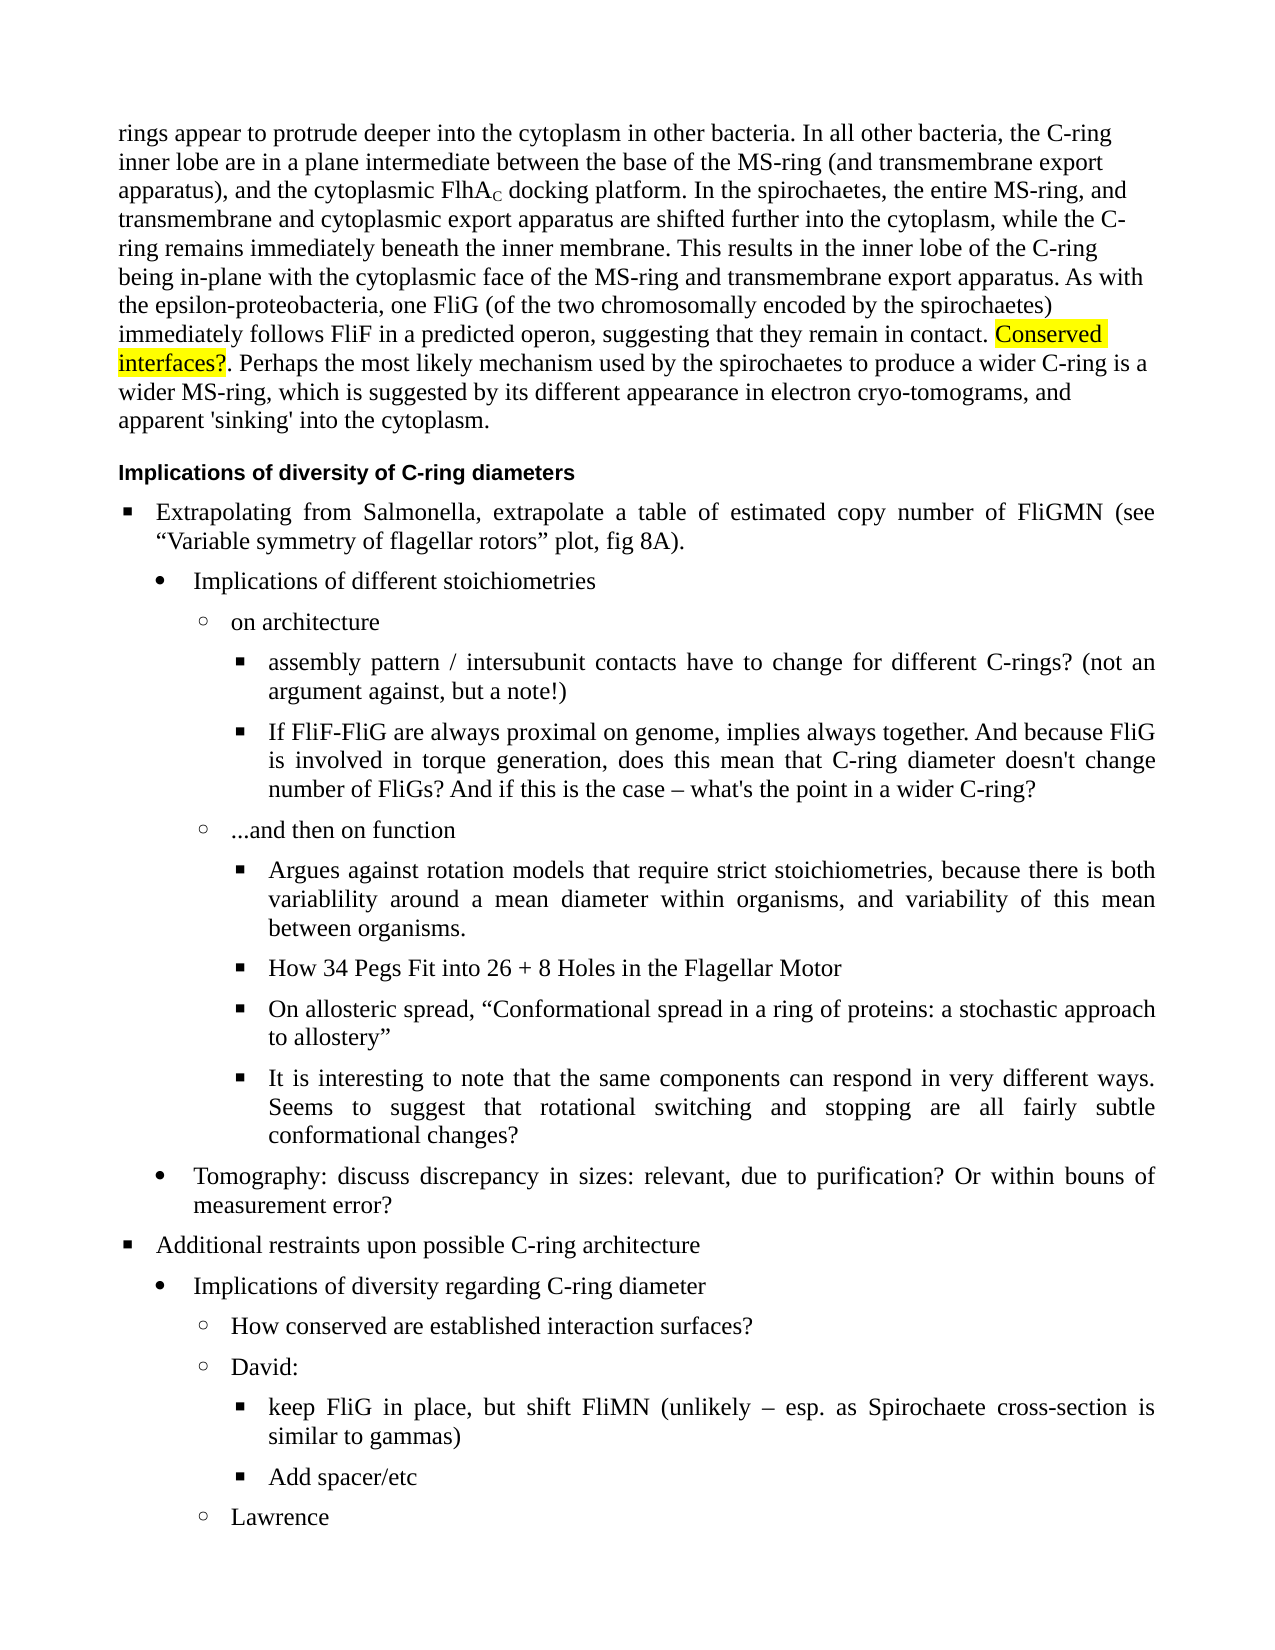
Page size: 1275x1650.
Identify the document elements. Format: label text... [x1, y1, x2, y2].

list It is interesting to note that the same components can respond in very different ways. Seems to suggest that rotational switching and stopping are all fairly subtle conformational changes? [231, 1063, 1157, 1149]
list How conserved are established interaction surfaces? [193, 1311, 1157, 1340]
list Lawrence [193, 1502, 1157, 1531]
subtitle Implications of diversity of C-ring diameters [118, 459, 1157, 484]
list Extrapolating from Salmonella, extrapolate a table of estimated copy number of FliGMN (see “Variable symmetry of flagellar rotors” plot, fig 8A). [118, 497, 1157, 554]
list on architecture [193, 607, 1157, 636]
list ...and then on function [193, 815, 1157, 843]
list Tomography: discuss discrepancy in sizes: relevant, due to purification? Or within bouns of measurement error? [156, 1161, 1157, 1218]
list Additional restraints upon possible C-ring architecture [118, 1230, 1157, 1259]
list Implications of diversity regarding C-ring diameter [156, 1271, 1157, 1299]
list Add spacer/etc [231, 1462, 1157, 1490]
list If FliF-FliG are always proximal on genome, implies always together. And because FliG is involved in torque generation, does this mean that C-ring diameter doesn't change number of FliGs? And if this is the case – what's the point in a wider C-ring? [231, 717, 1157, 803]
text rings appear to protrude deeper into the cytoplasm in other bacteria. In all other bacteria, the C-ring inner lobe are in a plane intermediate between the base of the MS-ring (and transmembrane export apparatus), and the cytoplasmic FlhAC docking platform. In the spirochaetes, the entire MS-ring, and transmembrane and cytoplasmic export apparatus are shifted further into the cytoplasm, while the C-ring remains immediately beneath the inner membrane. This results in the inner lobe of the C-ring being in-plane with the cytoplasmic face of the MS-ring and transmembrane export apparatus. As with the epsilon-proteobacteria, one FliG (of the two chromosomally encoded by the spirochaetes) immediately follows FliF in a predicted operon, suggesting that they remain in contact. Conserved interfaces?. Perhaps the most likely mechanism used by the spirochaetes to produce a wider C-ring is a wider MS-ring, which is suggested by its different appearance in electron cryo-tomograms, and apparent 'sinking' into the cytoplasm. [118, 118, 1157, 434]
list How 34 Pegs Fit into 26 + 8 Holes in the Flagellar Motor [231, 953, 1157, 982]
list Implications of different stoichiometries [156, 566, 1157, 595]
list assembly pattern / intersubunit contacts have to change for different C-rings? (not an argument against, but a note!) [231, 647, 1157, 705]
list keep FliG in place, but shift FliMN (unlikely – esp. as Spirochaete cross-section is similar to gammas) [231, 1392, 1157, 1450]
list David: [193, 1352, 1157, 1381]
list On allosteric spread, “Conformational spread in a ring of proteins: a stochastic approach to allostery” [231, 994, 1157, 1051]
list Argues against rotation models that require strict stoichiometries, because there is both variablility around a mean diameter within organisms, and variability of this mean between organisms. [231, 855, 1157, 941]
